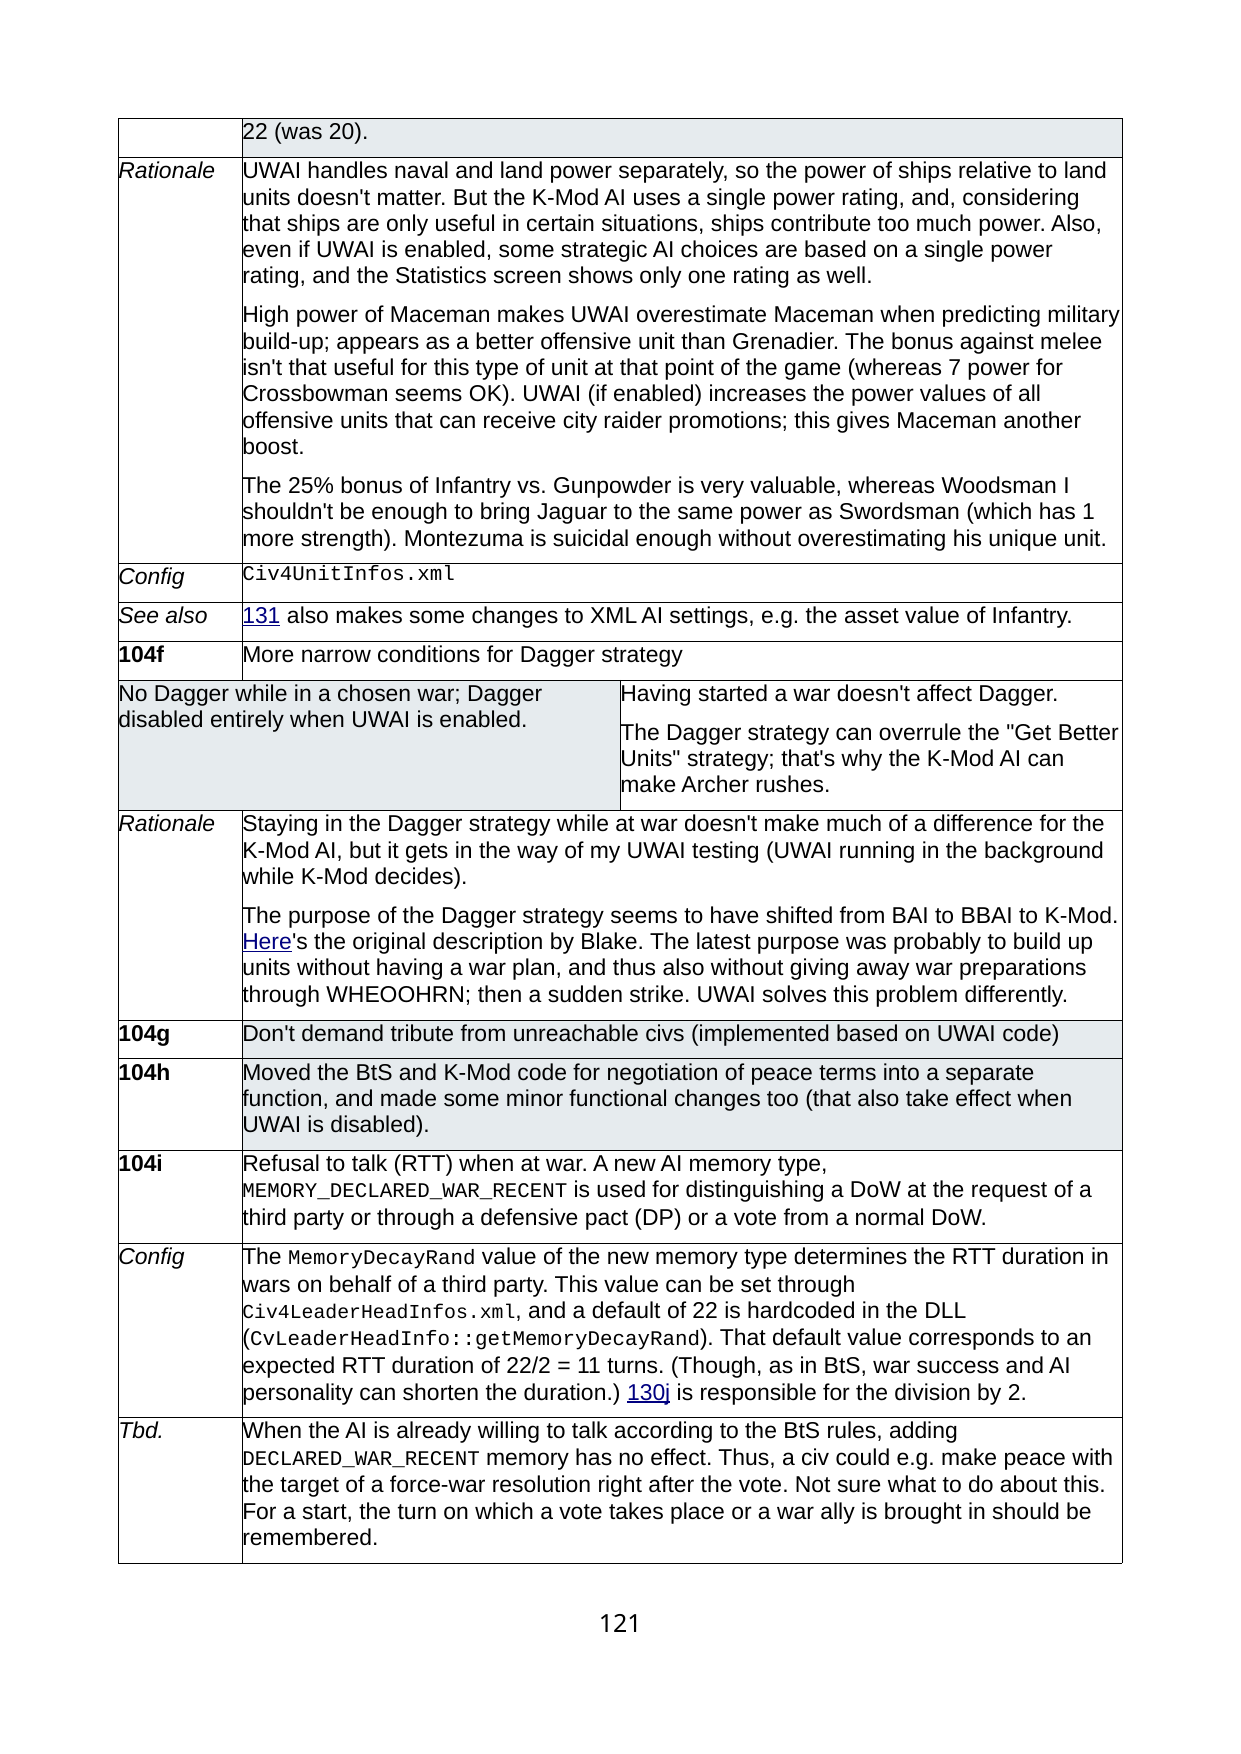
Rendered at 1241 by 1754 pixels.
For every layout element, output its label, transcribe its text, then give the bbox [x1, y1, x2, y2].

table_cell 104i [119, 1151, 242, 1243]
table_cell Refusal to talk (RTT) when at war. A new AI memory type, MEMORY_DECLARED_WAR_RECENT is used for distinguishing a DoW at the request of a third party or through a defensive pact (DP) or a vote from a normal DoW. [243, 1151, 1122, 1243]
table_cell Moved the BtS and K-Mod code for negotiation of peace terms into a separate function, and made some minor functional changes too (that also take effect when UWAI is disabled). [243, 1059, 1122, 1150]
table_cell More narrow conditions for Dagger strategy [243, 642, 1122, 680]
table_cell 104f [119, 642, 242, 680]
table_cell See also [119, 603, 242, 641]
table_cell 22 (was 20). [243, 119, 1122, 157]
table_cell When the AI is already willing to talk according to the BtS rules, adding DECLARED_WAR_RECENT memory has no effect. Thus, a civ could e.g. make peace with the target of a force-war resolution right after the vote. Not sure what to do about this. For a start, the turn on which a vote takes place or a war ally is brought in should be remembered. [243, 1418, 1122, 1563]
table_cell UWAI handles naval and land power separately, so the power of ships relative to land units doesn't matter. But the K-Mod AI uses a single power rating, and, considering that ships are only useful in certain situations, ships contribute too much power. Also, even if UWAI is enabled, some strategic AI choices are based on a single power rating, and the Statistics screen shows only one rating as well. High power of Maceman makes UWAI overestimate Maceman when predicting military build-up; appears as a better offensive unit than Grenadier. The bonus against melee isn't that useful for this type of unit at that point of the game (whereas 7 power for Crossbowman seems OK). UWAI (if enabled) increases the power values of all offensive units that can receive city raider promotions; this gives Maceman another boost. The 25% bonus of Infantry vs. Gunpowder is very valuable, whereas Woodsman I shouldn't be enough to bring Jaguar to the same power as Swordsman (which has 1 more strength). Montezuma is suicidal enough without overestimating his unique unit. [243, 158, 1122, 563]
table_cell Config [119, 564, 242, 602]
table_cell 104g [119, 1021, 242, 1058]
table_cell Civ4UnitInfos.xml [243, 564, 1122, 602]
table_cell Tbd. [119, 1418, 242, 1563]
table_cell Having started a war doesn't affect Dagger. The Dagger strategy can overrule the "Get Better Units" strategy; that's why the K-Mod AI can make Archer rushes. [621, 681, 1122, 810]
table_cell Staying in the Dagger strategy while at war doesn't make much of a difference for the K-Mod AI, but it gets in the way of my UWAI testing (UWAI running in the background while K-Mod decides). The purpose of the Dagger strategy seems to have shifted from BAI to BBAI to K-Mod. Here's the original description by Blake. The latest purpose was probably to build up units without having a war plan, and thus also without giving away war preparations through WHEOOHRN; then a sudden strike. UWAI solves this problem differently. [243, 811, 1122, 1019]
table_cell Config [119, 1244, 242, 1417]
table_cell The MemoryDecayRand value of the new memory type determines the RTT duration in wars on behalf of a third party. This value can be set through Civ4LeaderHeadInfos.xml, and a default of 22 is hardcoded in the DLL (CvLeaderHeadInfo::getMemoryDecayRand). That default value corresponds to an expected RTT duration of 22/2 = 11 turns. (Though, as in BtS, war success and AI personality can shorten the duration.) 130j is responsible for the division by 2. [243, 1244, 1122, 1417]
table_cell [119, 119, 242, 157]
table_cell No Dagger while in a chosen war; Dagger disabled entirely when UWAI is enabled. [119, 681, 620, 810]
table_cell Rationale [119, 811, 242, 1019]
table_cell Don't demand tribute from unreachable civs (implemented based on UWAI code) [243, 1021, 1122, 1058]
table_cell Rationale [119, 158, 242, 563]
table_cell 104h [119, 1059, 242, 1150]
table_cell 131 also makes some changes to XML AI settings, e.g. the asset value of Infantry. [243, 603, 1122, 641]
